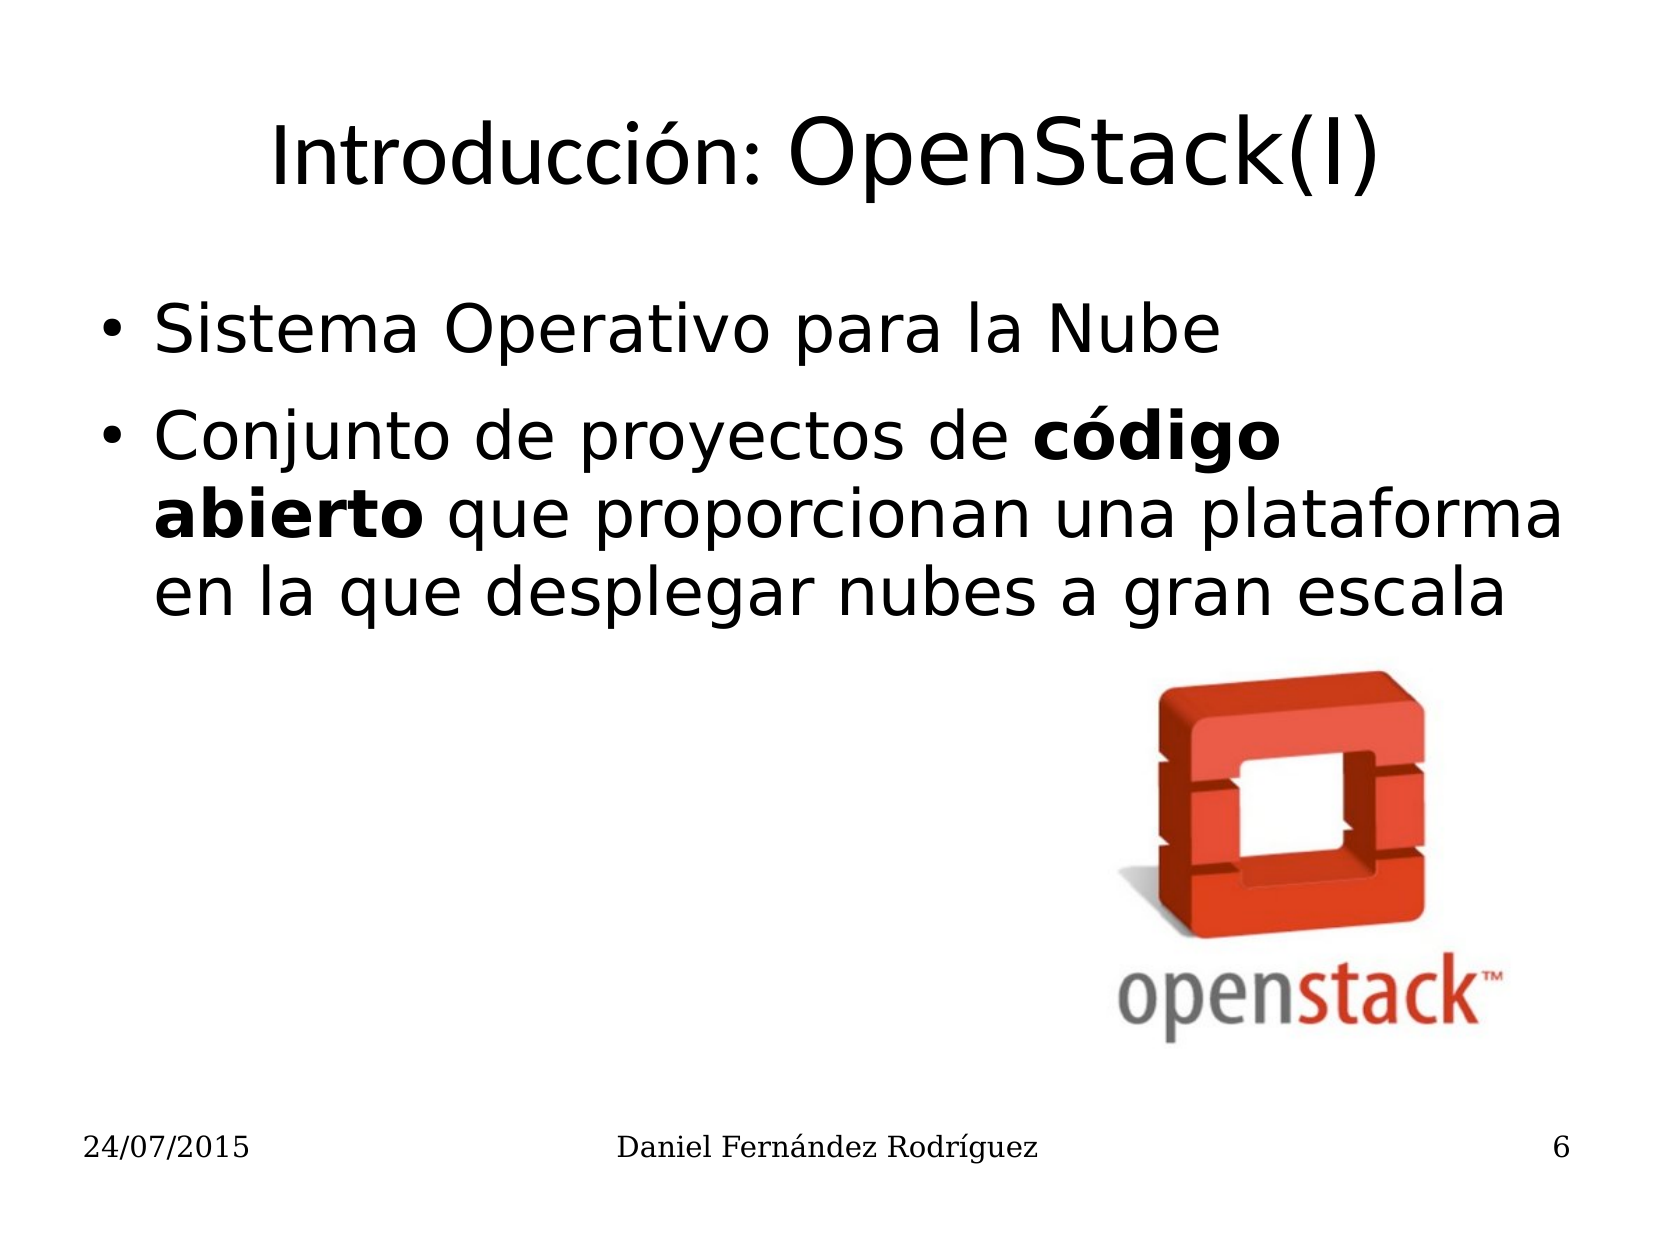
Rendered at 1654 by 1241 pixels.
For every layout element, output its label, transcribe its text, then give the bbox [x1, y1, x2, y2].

title Introducción: OpenStack(I) [82, 49, 1571, 257]
picture [1086, 637, 1526, 1066]
list Sistema Operativo para la Nube Conjunto de proyectos de código abierto que proporcionan una plataforma en la que desplegar nubes a gran escala [82, 290, 1571, 1010]
